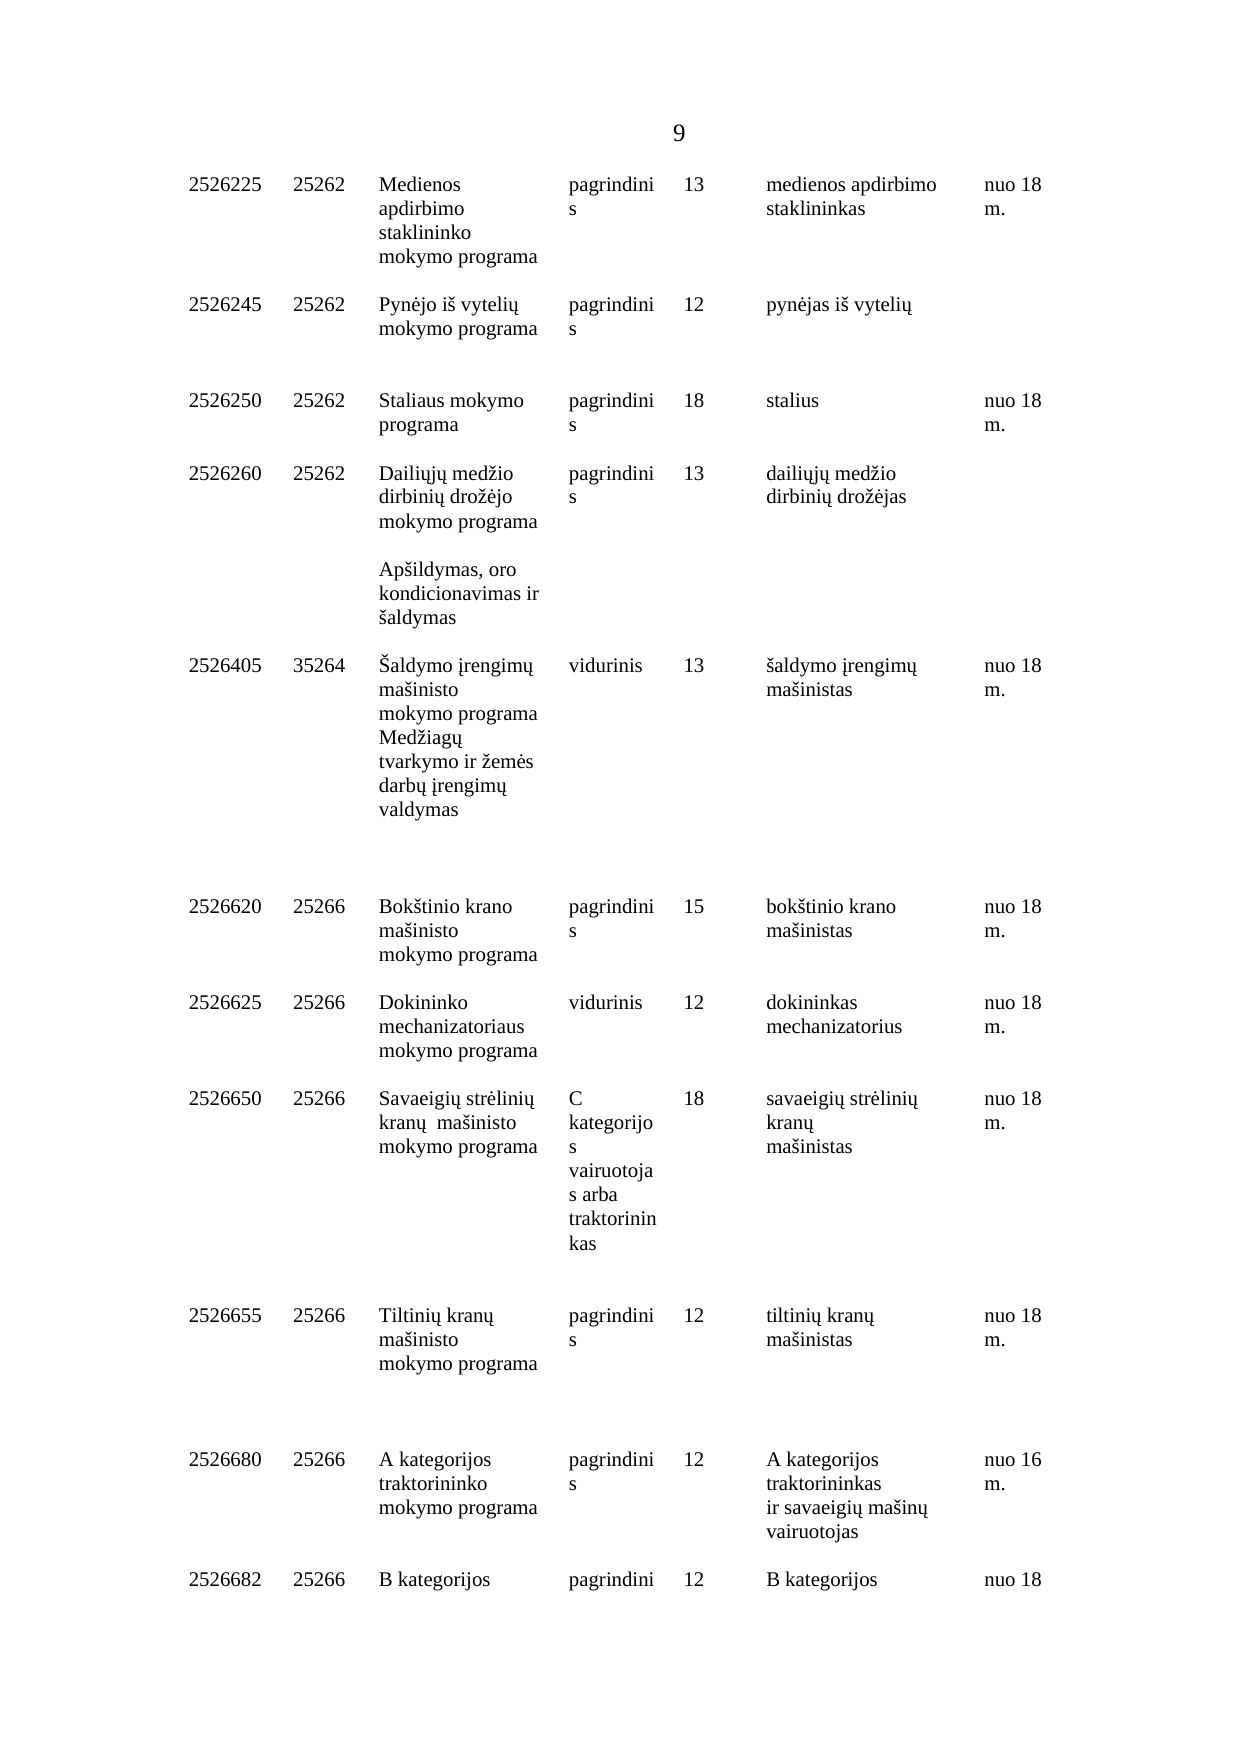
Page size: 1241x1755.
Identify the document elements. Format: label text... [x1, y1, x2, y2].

table_cell [973, 268, 1073, 292]
table_cell [973, 870, 1073, 893]
table_cell [672, 870, 755, 893]
table_cell [177, 1038, 282, 1062]
table_cell [1174, 533, 1183, 557]
table_cell [1074, 1423, 1174, 1447]
table_cell Apšildymas, oro kondicionavimas ir šaldymas [368, 557, 557, 629]
table_cell 25262 [282, 460, 367, 533]
table_cell [282, 340, 367, 364]
table_cell [558, 1062, 672, 1086]
table_cell [1074, 364, 1174, 388]
table_cell vidurinis [558, 653, 672, 701]
table_cell [177, 533, 282, 557]
table_cell Bokštinio krano mašinisto [368, 894, 557, 942]
table_cell [177, 1423, 282, 1447]
table_cell nuo 16 m. [973, 1447, 1073, 1495]
table_cell [973, 1399, 1073, 1423]
table_cell [755, 701, 973, 725]
table_cell [1174, 244, 1183, 268]
table_cell [1191, 845, 1204, 869]
table_cell [755, 340, 973, 364]
table_cell [558, 1495, 672, 1543]
table_cell B kategorijos [755, 1567, 973, 1591]
table_cell [1191, 557, 1204, 629]
table_cell 2526620 [177, 894, 282, 942]
table_cell [558, 1375, 672, 1399]
table_cell [1191, 1423, 1204, 1447]
table_cell [1191, 292, 1204, 340]
table_cell pagrindinis [558, 172, 672, 244]
table_cell [672, 148, 755, 172]
table_cell [973, 1255, 1073, 1278]
table_cell [282, 1062, 367, 1086]
table_cell [282, 1255, 367, 1278]
table_cell 2526245 [177, 292, 282, 340]
table_cell 2526250 [177, 388, 282, 436]
table_cell [1174, 845, 1183, 869]
table_cell [973, 292, 1073, 340]
table_cell [755, 436, 973, 460]
table_cell pynėjas iš vytelių [755, 292, 973, 340]
table_cell [755, 870, 973, 893]
table_cell [368, 1375, 557, 1399]
table_cell [282, 845, 367, 869]
table_cell [1183, 894, 1191, 942]
table_cell [973, 364, 1073, 388]
table_cell [755, 1543, 973, 1567]
table_cell [1174, 1375, 1183, 1399]
table_cell savaeigių strėlinių kranų mašinistas [755, 1086, 973, 1278]
table_cell [672, 244, 755, 268]
table_cell [973, 1495, 1073, 1543]
table_cell [1191, 364, 1204, 388]
table_cell [177, 1062, 282, 1086]
table_cell nuo 18 [973, 1567, 1073, 1591]
table_cell [973, 557, 1073, 629]
table_cell [672, 1423, 755, 1447]
table_cell [755, 1351, 973, 1375]
table_cell [558, 701, 672, 725]
table_cell Dailiųjų medžio dirbinių drožėjo mokymo programa [368, 460, 557, 533]
table_cell [1183, 821, 1191, 845]
table_cell bokštinio krano mašinistas [755, 894, 973, 942]
table_cell [1074, 172, 1174, 244]
table_cell [1191, 148, 1204, 172]
table_cell [1183, 364, 1191, 388]
table_cell pagrindinis [558, 388, 672, 436]
table_cell [368, 966, 557, 990]
table_cell [1183, 244, 1191, 268]
table_cell [672, 1543, 755, 1567]
table_cell [368, 629, 557, 653]
table_cell nuo 18 m. [973, 1086, 1073, 1254]
table_cell 15 [672, 894, 755, 942]
table_cell [1174, 172, 1183, 244]
table_cell [177, 557, 282, 629]
table_cell [1074, 292, 1174, 340]
table_cell [1191, 870, 1204, 893]
table_cell [672, 1255, 755, 1278]
table_cell [1174, 1255, 1183, 1278]
table_cell [1174, 1399, 1183, 1423]
table_cell [1183, 1543, 1191, 1567]
table_cell [1183, 340, 1191, 364]
table_cell [1183, 942, 1191, 966]
table_cell [1074, 460, 1174, 533]
table_cell nuo 18 m. [973, 894, 1073, 942]
table_cell [177, 340, 282, 364]
table_cell [177, 845, 282, 869]
table_cell [368, 1543, 557, 1567]
table_cell [973, 821, 1073, 845]
table_cell [282, 244, 367, 268]
table_cell [973, 725, 1073, 821]
table_cell [1191, 894, 1204, 942]
table_cell [177, 1399, 282, 1423]
table_cell [282, 1038, 367, 1062]
table_cell Šaldymo įrengimų mašinisto [368, 653, 557, 701]
table_cell 12 [672, 1303, 755, 1351]
table_cell [1183, 557, 1191, 629]
table_cell [282, 268, 367, 292]
table_cell mokymo programa [368, 701, 557, 725]
table_cell [973, 148, 1073, 172]
table_cell Dokininko mechanizatoriaus [368, 990, 557, 1038]
table_cell [1183, 845, 1191, 869]
table_cell [282, 629, 367, 653]
table_cell [1174, 1567, 1183, 1591]
table_cell [1183, 1351, 1191, 1375]
table_cell 25262 [282, 292, 367, 340]
table_cell [1174, 1279, 1183, 1303]
table_cell [672, 268, 755, 292]
table_cell [1174, 629, 1183, 653]
table_cell pagrindinis [558, 292, 672, 340]
table_cell [973, 1423, 1073, 1447]
table_cell vidurinis [558, 990, 672, 1038]
table_cell [755, 557, 973, 629]
table_cell [282, 364, 367, 388]
table_cell 2526225 [177, 172, 282, 244]
table_cell nuo 18 m. [973, 172, 1073, 244]
table_cell [672, 966, 755, 990]
table_cell [1191, 629, 1204, 653]
table_cell [1074, 629, 1174, 653]
table_cell [558, 1399, 672, 1423]
table_cell [177, 148, 282, 172]
table_cell [558, 244, 672, 268]
table_cell [282, 1399, 367, 1423]
table_cell [282, 1495, 367, 1543]
table_cell [368, 364, 557, 388]
table_cell [1174, 1447, 1183, 1495]
table_cell [755, 148, 973, 172]
table_cell [1174, 653, 1183, 701]
table_cell [1074, 725, 1174, 821]
table_cell [1074, 845, 1174, 869]
table_cell [1074, 533, 1174, 557]
table_cell pagrindinis [558, 894, 672, 942]
table_cell [973, 1279, 1073, 1303]
table_cell [177, 244, 282, 268]
table_cell [1174, 268, 1183, 292]
table_cell 2526625 [177, 990, 282, 1038]
table_cell [1074, 436, 1174, 460]
table_cell [755, 1062, 973, 1086]
table_cell [368, 821, 557, 845]
table_cell mokymo programa [368, 1495, 557, 1543]
table_cell [558, 725, 672, 821]
table_cell [973, 1351, 1073, 1375]
table_cell [1074, 388, 1174, 436]
table_cell [177, 1495, 282, 1543]
table_cell [1183, 629, 1191, 653]
table_cell [973, 1543, 1073, 1567]
table_cell 12 [672, 1567, 755, 1591]
table_cell [1191, 701, 1204, 725]
table_cell [1183, 725, 1191, 821]
table_cell [755, 268, 973, 292]
table_cell [1174, 990, 1183, 1038]
table_cell 12 [672, 292, 755, 340]
table_cell [1074, 821, 1174, 845]
table_cell [1183, 388, 1191, 436]
table_cell mokymo programa [368, 942, 557, 966]
table_cell [282, 148, 367, 172]
table_cell [1174, 870, 1183, 893]
table_cell pagrindini [558, 1567, 672, 1591]
table_cell [973, 942, 1073, 966]
table_cell [368, 1399, 557, 1423]
table_cell [1191, 460, 1204, 533]
table_cell [177, 364, 282, 388]
table_cell [1191, 1303, 1204, 1351]
table_cell 13 [672, 460, 755, 533]
table_cell [1174, 894, 1183, 942]
table_cell [1191, 268, 1204, 292]
table_cell [558, 629, 672, 653]
table_cell [755, 845, 973, 869]
table_cell [1174, 557, 1183, 629]
table_cell Savaeigių strėlinių kranų mašinisto mokymo programa [368, 1086, 557, 1278]
table_cell [177, 966, 282, 990]
table_cell mokymo programa [368, 244, 557, 268]
table_cell [368, 1279, 557, 1303]
table_cell 2526405 [177, 653, 282, 701]
table_cell [973, 966, 1073, 990]
table_cell [1191, 653, 1204, 701]
table_cell [973, 701, 1073, 725]
table_cell [1183, 653, 1191, 701]
table_cell [755, 942, 973, 966]
table_cell stalius [755, 388, 973, 436]
table_cell mokymo programa [368, 1351, 557, 1375]
table_cell [672, 1038, 755, 1062]
table_cell [1183, 172, 1191, 244]
table_cell [558, 340, 672, 364]
table_cell 25262 [282, 388, 367, 436]
table_cell [558, 1423, 672, 1447]
table_cell [1183, 701, 1191, 725]
table_cell [755, 1038, 973, 1062]
table_cell [282, 870, 367, 893]
table_cell [1183, 460, 1191, 533]
table_cell [1074, 1038, 1174, 1062]
table_cell Medienos apdirbimo staklininko [368, 172, 557, 244]
table_cell 18 [672, 1086, 755, 1254]
table_cell Tiltinių kranų mašinisto [368, 1303, 557, 1351]
table_cell [672, 1062, 755, 1086]
table_cell [1074, 870, 1174, 893]
table_cell [558, 966, 672, 990]
table_cell [973, 244, 1073, 268]
table_cell [1191, 1447, 1204, 1495]
table_cell [282, 1423, 367, 1447]
table_cell [672, 436, 755, 460]
table_cell [755, 725, 973, 821]
table_cell pagrindinis [558, 1447, 672, 1495]
table_cell [755, 1279, 973, 1303]
table_cell [1074, 1399, 1174, 1423]
table_cell [1183, 436, 1191, 460]
table_cell [1074, 653, 1174, 701]
table_cell [1174, 340, 1183, 364]
table_cell [1074, 148, 1174, 172]
table_cell [1191, 966, 1204, 990]
table_cell [1074, 557, 1174, 629]
table_cell [1074, 701, 1174, 725]
table_cell [1074, 244, 1174, 268]
table_cell 13 [672, 653, 755, 701]
table_cell [282, 1279, 367, 1303]
table_cell [1191, 244, 1204, 268]
table_cell [1183, 1255, 1191, 1278]
table_cell [672, 1399, 755, 1423]
table_cell [177, 821, 282, 845]
table_cell [672, 533, 755, 557]
table_cell [1183, 1399, 1191, 1423]
table_cell 35264 [282, 653, 367, 701]
table_cell [177, 701, 282, 725]
table_cell [558, 1279, 672, 1303]
table_cell [177, 629, 282, 653]
table_cell 13 [672, 172, 755, 244]
table_cell [368, 148, 557, 172]
table_cell [558, 436, 672, 460]
table_cell pagrindinis [558, 1303, 672, 1351]
table_cell nuo 18 m. [973, 653, 1073, 701]
table_cell [1174, 1543, 1183, 1567]
table_cell Pynėjo iš vytelių mokymo programa [368, 292, 557, 364]
table_cell [177, 268, 282, 292]
table_cell [1174, 821, 1183, 845]
table_cell [1074, 1447, 1174, 1495]
table_cell [672, 821, 755, 845]
table_cell [672, 845, 755, 869]
table_cell [558, 557, 672, 629]
table_cell [368, 1423, 557, 1447]
table_cell [282, 1351, 367, 1375]
table_cell 2526655 [177, 1303, 282, 1351]
table_cell [755, 821, 973, 845]
table_cell [1191, 340, 1204, 364]
table_cell [973, 1038, 1073, 1062]
table_cell nuo 18 m. [973, 990, 1073, 1038]
table_cell [1183, 1038, 1191, 1062]
table_cell [368, 870, 557, 893]
table_cell [558, 1351, 672, 1375]
table_cell [1191, 388, 1204, 436]
table_cell [282, 725, 367, 821]
table_cell [558, 148, 672, 172]
table_cell [1174, 1495, 1183, 1543]
table_cell 25266 [282, 1447, 367, 1495]
table_cell C kategorijos vairuotojas arba traktorininkas [558, 1086, 672, 1254]
table_cell mokymo programa [368, 1038, 557, 1062]
table_cell nuo 18 m. [973, 1303, 1073, 1351]
table_cell [1074, 1303, 1174, 1399]
table_cell [1174, 388, 1183, 436]
table_cell [1183, 268, 1191, 292]
table_cell 2526682 [177, 1567, 282, 1591]
table_cell [1174, 1423, 1183, 1447]
table_cell [282, 942, 367, 966]
table_cell [1191, 1279, 1204, 1303]
table_cell [1191, 436, 1204, 460]
table_cell Staliaus mokymo programa [368, 388, 557, 436]
table_cell nuo 18 m. [973, 388, 1073, 436]
table_cell [177, 1543, 282, 1567]
table_cell 12 [672, 990, 755, 1038]
table_cell [1074, 1086, 1174, 1254]
table_cell [177, 436, 282, 460]
table_cell [672, 340, 755, 364]
table_cell [973, 436, 1073, 460]
table_cell [558, 821, 672, 845]
table_cell [1191, 1543, 1204, 1567]
table_cell [282, 436, 367, 460]
table_cell [282, 701, 367, 725]
table_cell medienos apdirbimo staklininkas [755, 172, 973, 268]
table_cell šaldymo įrengimų mašinistas [755, 653, 973, 701]
table_cell [368, 533, 557, 557]
table_cell [1191, 172, 1204, 244]
table_cell [755, 966, 973, 990]
table_cell [973, 1375, 1073, 1399]
table_cell [1191, 942, 1204, 966]
table_cell [1183, 990, 1191, 1038]
table_cell [368, 268, 557, 292]
table_cell [1174, 725, 1183, 821]
table_cell [973, 1062, 1073, 1086]
table_cell [1183, 1086, 1191, 1254]
table_cell [1174, 364, 1183, 388]
table_cell [1191, 1086, 1204, 1254]
table_cell [1183, 966, 1191, 990]
table_cell [672, 1279, 755, 1303]
table_cell [973, 340, 1073, 364]
table_cell [1191, 990, 1204, 1038]
table_cell [1183, 870, 1191, 893]
table_cell [282, 966, 367, 990]
table_cell [1074, 990, 1174, 1038]
table_cell [1174, 436, 1183, 460]
table_cell [558, 268, 672, 292]
table_cell [755, 1375, 973, 1399]
table_cell [973, 533, 1073, 557]
table_cell pagrindinis [558, 460, 672, 533]
table_cell [1183, 1375, 1191, 1399]
table_cell [1183, 148, 1191, 172]
table_cell [1183, 1495, 1191, 1543]
table_cell [1074, 1279, 1174, 1303]
table_cell [177, 870, 282, 893]
table_cell [1191, 1038, 1204, 1062]
table_cell [672, 1351, 755, 1375]
table_cell 12 [672, 1447, 755, 1495]
table_cell [1074, 894, 1174, 942]
table_cell [1183, 1447, 1191, 1495]
table_cell 25266 [282, 1303, 367, 1351]
table_cell [1183, 1279, 1191, 1303]
table_cell [1074, 1543, 1174, 1567]
table_cell [672, 725, 755, 821]
table_cell [1183, 1567, 1191, 1591]
table_cell [1174, 966, 1183, 990]
table_cell [177, 942, 282, 966]
table_cell [177, 1375, 282, 1399]
table_cell [1074, 966, 1174, 990]
table_cell [558, 845, 672, 869]
table_cell [558, 1543, 672, 1567]
table_cell [1074, 1255, 1174, 1278]
table_cell 2526650 [177, 1086, 282, 1254]
table_cell [1174, 292, 1183, 340]
table_cell [1074, 942, 1174, 966]
table_cell [1074, 1567, 1174, 1591]
table_cell [1174, 1351, 1183, 1375]
table_cell 18 [672, 388, 755, 436]
table_cell A kategorijos traktorininko [368, 1447, 557, 1495]
table_cell 25266 [282, 1086, 367, 1254]
table_cell [755, 364, 973, 388]
table_cell [1191, 1567, 1204, 1591]
table_cell [1174, 460, 1183, 533]
table_cell [1183, 292, 1191, 340]
table_cell [1183, 1303, 1191, 1351]
table_cell [282, 821, 367, 845]
table_cell [1191, 533, 1204, 557]
table_cell [1191, 725, 1204, 821]
table_cell [1183, 1423, 1191, 1447]
table_cell [1174, 148, 1183, 172]
table_cell [1074, 340, 1174, 364]
table_cell [1191, 1062, 1204, 1086]
table_cell [1191, 821, 1204, 845]
table_cell [1183, 1062, 1191, 1086]
table_cell [177, 1351, 282, 1375]
table_cell [1174, 701, 1183, 725]
table_cell 25262 [282, 172, 367, 244]
table_cell [558, 942, 672, 966]
table_cell [177, 1255, 282, 1278]
table_cell [368, 845, 557, 869]
table_cell [973, 629, 1073, 653]
table_cell 25266 [282, 990, 367, 1038]
table_cell [672, 364, 755, 388]
table_cell [282, 533, 367, 557]
table_cell [672, 557, 755, 629]
table_cell [1191, 1351, 1204, 1375]
table_cell [282, 1543, 367, 1567]
table_cell [973, 845, 1073, 869]
table_cell 2526680 [177, 1447, 282, 1495]
table_cell [282, 1375, 367, 1399]
table_cell [558, 364, 672, 388]
table_cell [282, 557, 367, 629]
table_cell [558, 533, 672, 557]
table_cell [1191, 1375, 1204, 1399]
table_cell [973, 460, 1073, 533]
table_cell [1074, 1062, 1174, 1086]
table_cell Medžiagų tvarkymo ir žemės darbų įrengimų valdymas [368, 725, 557, 821]
table_cell [1074, 1495, 1174, 1543]
table_cell [1191, 1255, 1204, 1278]
table_cell tiltinių kranų mašinistas [755, 1303, 973, 1351]
table_cell [177, 725, 282, 821]
table_cell B kategorijos [368, 1567, 557, 1591]
table_cell [672, 1375, 755, 1399]
table_cell [672, 629, 755, 653]
table_cell [1191, 1495, 1204, 1543]
table_cell [1174, 942, 1183, 966]
table_cell 25266 [282, 894, 367, 942]
table_cell 2526260 [177, 460, 282, 533]
table_cell [368, 1062, 557, 1086]
table_cell [672, 701, 755, 725]
table_cell [755, 1423, 973, 1447]
table_cell [1174, 1303, 1183, 1351]
table_cell [558, 1255, 672, 1278]
table_cell [1074, 268, 1174, 292]
table_cell [1191, 1399, 1204, 1423]
table_cell 25266 [282, 1567, 367, 1591]
table_cell dailiųjų medžio dirbinių drožėjas [755, 460, 973, 533]
table_cell [558, 870, 672, 893]
table_cell [755, 1399, 973, 1423]
table_cell [755, 629, 973, 653]
table_cell [672, 942, 755, 966]
table_cell [558, 1038, 672, 1062]
table_cell dokininkas mechanizatorius [755, 990, 973, 1038]
table_cell [177, 1279, 282, 1303]
table_cell [755, 533, 973, 557]
table_cell [1174, 1062, 1183, 1086]
table_cell [672, 1495, 755, 1543]
table_cell [1174, 1086, 1183, 1254]
table_cell [368, 436, 557, 460]
table_cell [1174, 1038, 1183, 1062]
table_cell [1183, 533, 1191, 557]
table_cell A kategorijos traktorininkas ir savaeigių mašinų vairuotojas [755, 1447, 973, 1543]
